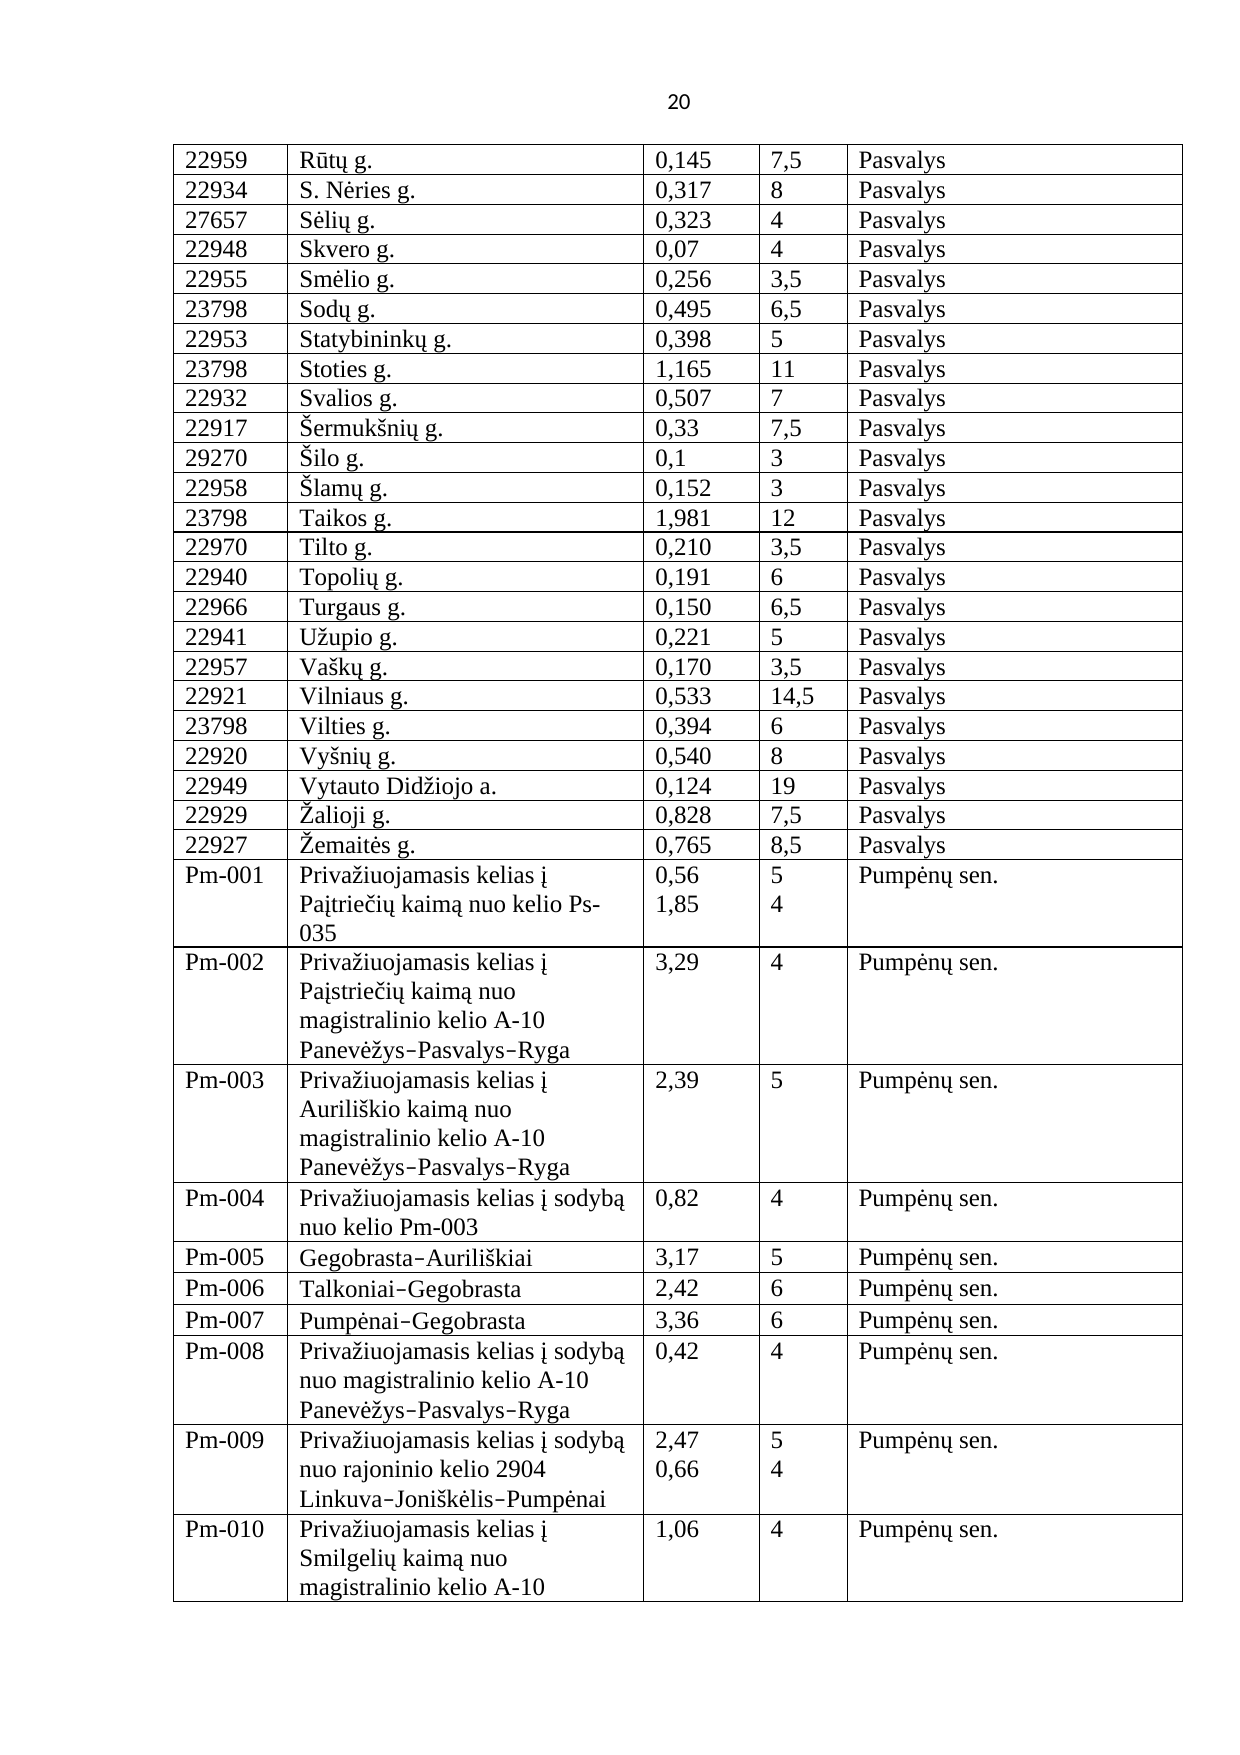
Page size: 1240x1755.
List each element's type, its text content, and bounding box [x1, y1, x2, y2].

table_cell Privažiuojamasis kelias į sodybą nuo magistralinio kelio A-10 Panevėžys–Pasvalys–Ryga [288, 1336, 643, 1424]
table_cell Pm-005 [174, 1242, 287, 1272]
table_cell Užupio g. [288, 622, 643, 651]
table_cell 2,39 [644, 1065, 759, 1182]
table_cell 8 [760, 175, 847, 204]
table_cell 12 [760, 503, 847, 531]
table_cell Stoties g. [288, 354, 643, 382]
table_cell Topolių g. [288, 562, 643, 591]
table_cell 0,1 [644, 443, 759, 472]
table_cell 22958 [174, 473, 287, 502]
table_cell Pasvalys [848, 354, 1182, 382]
table_cell 0,170 [644, 652, 759, 680]
table_cell 0,150 [644, 592, 759, 621]
table_cell Rūtų g. [288, 145, 643, 174]
table_cell 4 [760, 235, 847, 263]
table_cell 22934 [174, 175, 287, 204]
table_cell 0,256 [644, 264, 759, 293]
table_cell Taikos g. [288, 503, 643, 531]
table_cell Privažiuojamasis kelias į sodybą nuo kelio Pm-003 [288, 1183, 643, 1241]
table_cell Vilniaus g. [288, 681, 643, 710]
table_cell 8 [760, 741, 847, 770]
table_cell Svalios g. [288, 384, 643, 412]
table_cell Pasvalys [848, 324, 1182, 353]
table_cell Pm-003 [174, 1065, 287, 1182]
table_cell Pumpėnų sen. [848, 1515, 1182, 1601]
table_cell Pm-006 [174, 1273, 287, 1304]
table_cell Vytauto Didžiojo a. [288, 771, 643, 799]
table_cell 4 [760, 1515, 847, 1601]
table_cell 5 [760, 622, 847, 651]
table_cell 22957 [174, 652, 287, 680]
table_cell 7,5 [760, 801, 847, 829]
table_cell Pm-002 [174, 948, 287, 1064]
table_cell 4 [760, 948, 847, 1064]
table_cell Gegobrasta–Auriliškiai [288, 1242, 643, 1272]
table_cell 0,152 [644, 473, 759, 502]
table_cell 4 [760, 205, 847, 233]
table_cell 3 [760, 443, 847, 472]
table_cell 0,42 [644, 1336, 759, 1424]
table_cell Pasvalys [848, 294, 1182, 323]
table_cell Pasvalys [848, 622, 1182, 651]
table_cell Pumpėnai–Gegobrasta [288, 1305, 643, 1335]
table_cell 0,221 [644, 622, 759, 651]
table_cell Pasvalys [848, 681, 1182, 710]
table_cell Pasvalys [848, 175, 1182, 204]
table_cell Privažiuojamasis kelias į Paįstriečių kaimą nuo magistralinio kelio A-10 Panevėžys–Pasvalys–Ryga [288, 948, 643, 1064]
table_cell 0,398 [644, 324, 759, 353]
table_cell 23798 [174, 711, 287, 740]
table_cell 6 [760, 711, 847, 740]
table_cell 22932 [174, 384, 287, 412]
table_cell Pm-001 [174, 860, 287, 946]
table_cell 22955 [174, 264, 287, 293]
table_cell Pasvalys [848, 652, 1182, 680]
table_cell 0,765 [644, 830, 759, 859]
table_cell 4 [760, 1336, 847, 1424]
table_cell 0,56 1,85 [644, 860, 759, 946]
table_cell Pm-010 [174, 1515, 287, 1601]
table_cell Skvero g. [288, 235, 643, 263]
table_cell 22941 [174, 622, 287, 651]
table_cell 5 4 [760, 1425, 847, 1513]
table_cell Privažiuojamasis kelias į Smilgelių kaimą nuo magistralinio kelio A-10 [288, 1515, 643, 1601]
table_cell Pasvalys [848, 413, 1182, 442]
table_cell 0,495 [644, 294, 759, 323]
table_cell Pumpėnų sen. [848, 948, 1182, 1064]
table_cell 23798 [174, 354, 287, 382]
table_cell Pasvalys [848, 533, 1182, 561]
table_cell 3,5 [760, 652, 847, 680]
table_cell 3,5 [760, 533, 847, 561]
table_cell 5 [760, 1065, 847, 1182]
table_cell 2,42 [644, 1273, 759, 1304]
table_cell 1,981 [644, 503, 759, 531]
table_cell 5 [760, 324, 847, 353]
table_cell 4 [760, 1183, 847, 1241]
table_cell 0,82 [644, 1183, 759, 1241]
table_cell Pasvalys [848, 771, 1182, 799]
table_cell Turgaus g. [288, 592, 643, 621]
table_cell 27657 [174, 205, 287, 233]
table_cell 0,124 [644, 771, 759, 799]
table_cell 3,17 [644, 1242, 759, 1272]
table_cell Pumpėnų sen. [848, 1305, 1182, 1335]
table_cell 22921 [174, 681, 287, 710]
table_cell 22966 [174, 592, 287, 621]
table_cell 0,394 [644, 711, 759, 740]
table_cell Smėlio g. [288, 264, 643, 293]
table_cell 22940 [174, 562, 287, 591]
table_cell 1,165 [644, 354, 759, 382]
table_cell 23798 [174, 294, 287, 323]
table_cell 22920 [174, 741, 287, 770]
table_cell Pasvalys [848, 801, 1182, 829]
table_cell Pasvalys [848, 711, 1182, 740]
table_cell Pumpėnų sen. [848, 1183, 1182, 1241]
table_cell Pumpėnų sen. [848, 1336, 1182, 1424]
table_cell 22953 [174, 324, 287, 353]
table_cell 0,540 [644, 741, 759, 770]
table_cell Šermukšnių g. [288, 413, 643, 442]
table_cell Tilto g. [288, 533, 643, 561]
table_cell Pasvalys [848, 562, 1182, 591]
table_cell 0,828 [644, 801, 759, 829]
table_cell Žalioji g. [288, 801, 643, 829]
table_cell 22959 [174, 145, 287, 174]
table_cell 7 [760, 384, 847, 412]
table_cell 6 [760, 1273, 847, 1304]
table_cell 6 [760, 562, 847, 591]
table_cell Privažiuojamasis kelias į sodybą nuo rajoninio kelio 2904 Linkuva–Joniškėlis–Pumpėnai [288, 1425, 643, 1513]
table_cell Pm-004 [174, 1183, 287, 1241]
table_cell 22948 [174, 235, 287, 263]
table_cell 1,06 [644, 1515, 759, 1601]
table_cell Pasvalys [848, 473, 1182, 502]
table_cell Šilo g. [288, 443, 643, 472]
table_cell 22949 [174, 771, 287, 799]
table_cell Šlamų g. [288, 473, 643, 502]
table_cell 6 [760, 1305, 847, 1335]
table_cell 0,507 [644, 384, 759, 412]
table_cell 0,210 [644, 533, 759, 561]
table_cell Pasvalys [848, 205, 1182, 233]
table_cell Talkoniai–Gegobrasta [288, 1273, 643, 1304]
table_cell 22927 [174, 830, 287, 859]
table_cell Vaškų g. [288, 652, 643, 680]
table_cell Pasvalys [848, 264, 1182, 293]
table_cell 5 4 [760, 860, 847, 946]
table_cell 0,33 [644, 413, 759, 442]
table_cell Pm-008 [174, 1336, 287, 1424]
table_cell Privažiuojamasis kelias į Paįtriečių kaimą nuo kelio Ps-035 [288, 860, 643, 946]
table_cell 2,47 0,66 [644, 1425, 759, 1513]
table_cell 6,5 [760, 592, 847, 621]
table_cell Pumpėnų sen. [848, 860, 1182, 946]
table_cell 22929 [174, 801, 287, 829]
table_cell Pasvalys [848, 235, 1182, 263]
table_cell 7,5 [760, 145, 847, 174]
table_cell Privažiuojamasis kelias į Auriliškio kaimą nuo magistralinio kelio A-10 Panevėžys–Pasvalys–Ryga [288, 1065, 643, 1182]
table_cell 3,5 [760, 264, 847, 293]
table_cell Sodų g. [288, 294, 643, 323]
table_cell Pasvalys [848, 145, 1182, 174]
table_cell 0,323 [644, 205, 759, 233]
table_cell Pasvalys [848, 443, 1182, 472]
table_cell Pasvalys [848, 592, 1182, 621]
table_cell 0,533 [644, 681, 759, 710]
table_cell S. Nėries g. [288, 175, 643, 204]
table_cell Pasvalys [848, 503, 1182, 531]
table_cell Pasvalys [848, 384, 1182, 412]
table_cell 8,5 [760, 830, 847, 859]
table_cell 23798 [174, 503, 287, 531]
table_cell Pumpėnų sen. [848, 1273, 1182, 1304]
table_cell Statybininkų g. [288, 324, 643, 353]
table_cell 0,317 [644, 175, 759, 204]
table_cell 0,07 [644, 235, 759, 263]
table_cell 22917 [174, 413, 287, 442]
table_cell Vyšnių g. [288, 741, 643, 770]
table_cell 5 [760, 1242, 847, 1272]
table_cell Pumpėnų sen. [848, 1242, 1182, 1272]
table_cell Pm-009 [174, 1425, 287, 1513]
table_cell Pm-007 [174, 1305, 287, 1335]
table_cell Sėlių g. [288, 205, 643, 233]
table_cell Vilties g. [288, 711, 643, 740]
table_cell 3 [760, 473, 847, 502]
table_cell 0,191 [644, 562, 759, 591]
table_cell 19 [760, 771, 847, 799]
table_cell 14,5 [760, 681, 847, 710]
table_cell Pasvalys [848, 830, 1182, 859]
table_cell 7,5 [760, 413, 847, 442]
table_cell 29270 [174, 443, 287, 472]
table_cell Žemaitės g. [288, 830, 643, 859]
table_cell 0,145 [644, 145, 759, 174]
table_cell Pasvalys [848, 741, 1182, 770]
table_cell 3,36 [644, 1305, 759, 1335]
table_cell 11 [760, 354, 847, 382]
table_cell 6,5 [760, 294, 847, 323]
table_cell 3,29 [644, 948, 759, 1064]
table_cell Pumpėnų sen. [848, 1425, 1182, 1513]
table_cell 22970 [174, 533, 287, 561]
table_cell Pumpėnų sen. [848, 1065, 1182, 1182]
